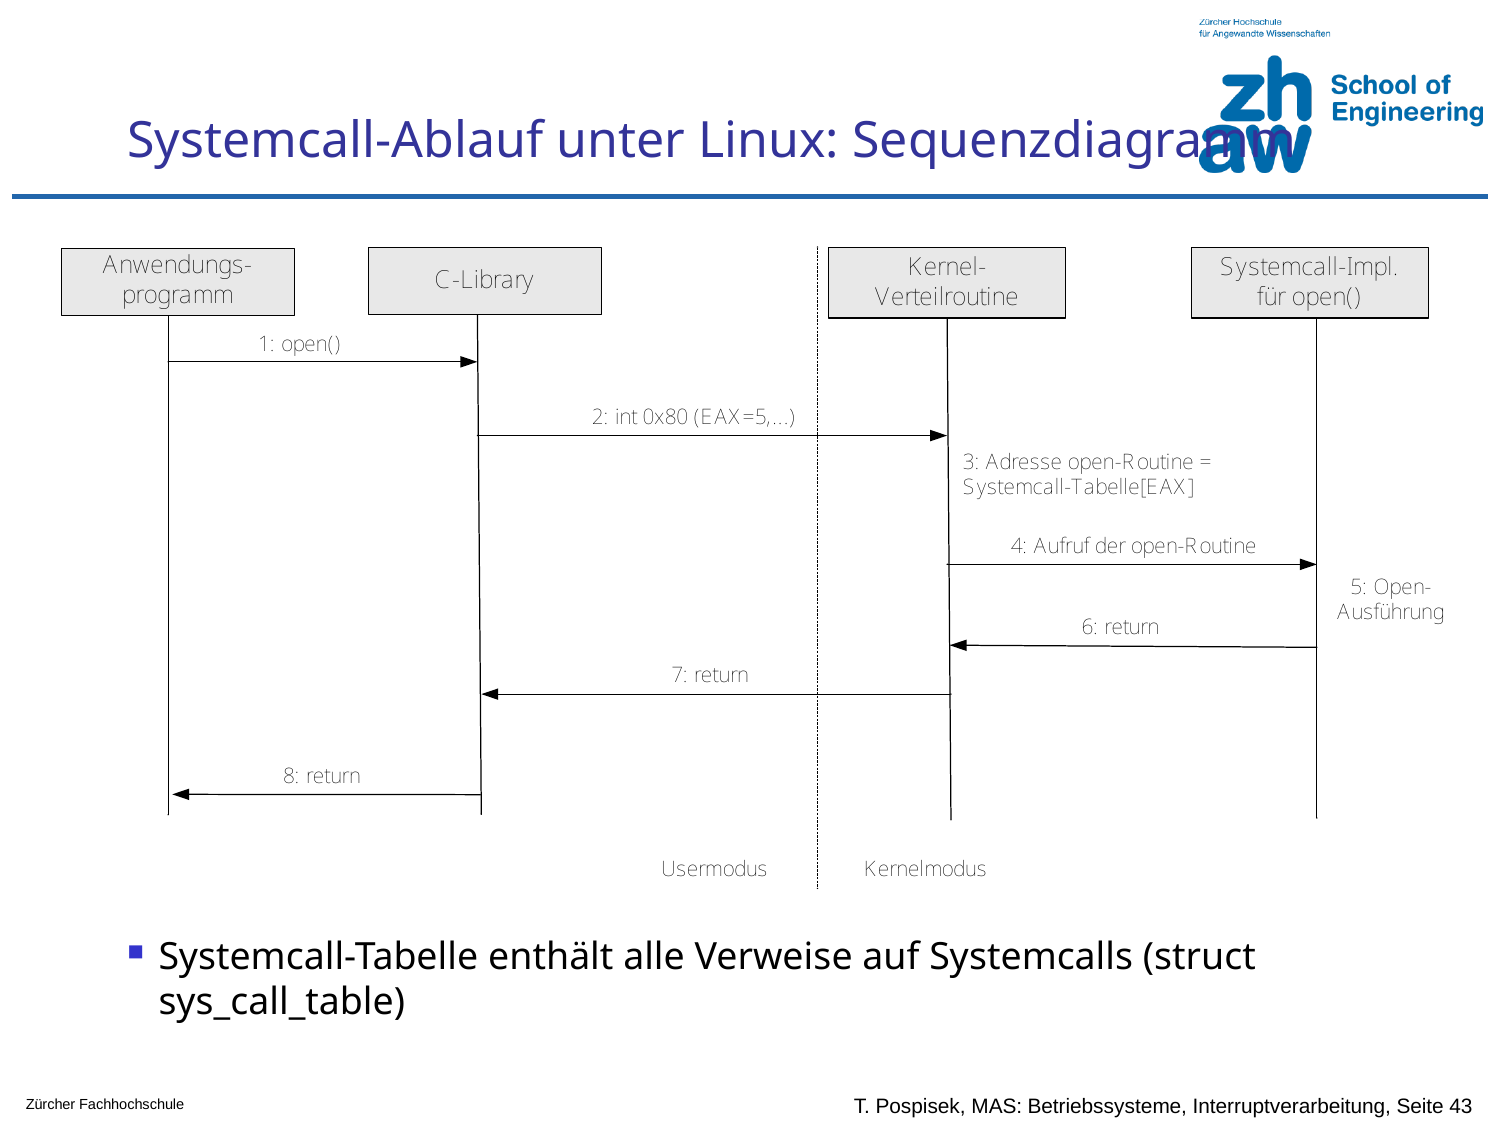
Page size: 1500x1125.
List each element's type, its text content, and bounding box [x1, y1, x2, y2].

title Systemcall-Ablauf unter Linux: Sequenzdiagramm [112, 50, 1391, 175]
picture [59, 243, 1489, 892]
picture [1199, 19, 1483, 173]
text_box Systemcall-Tabelle enthält alle Verweise auf Systemcalls (struct sys_call_table) [112, 924, 1350, 1030]
